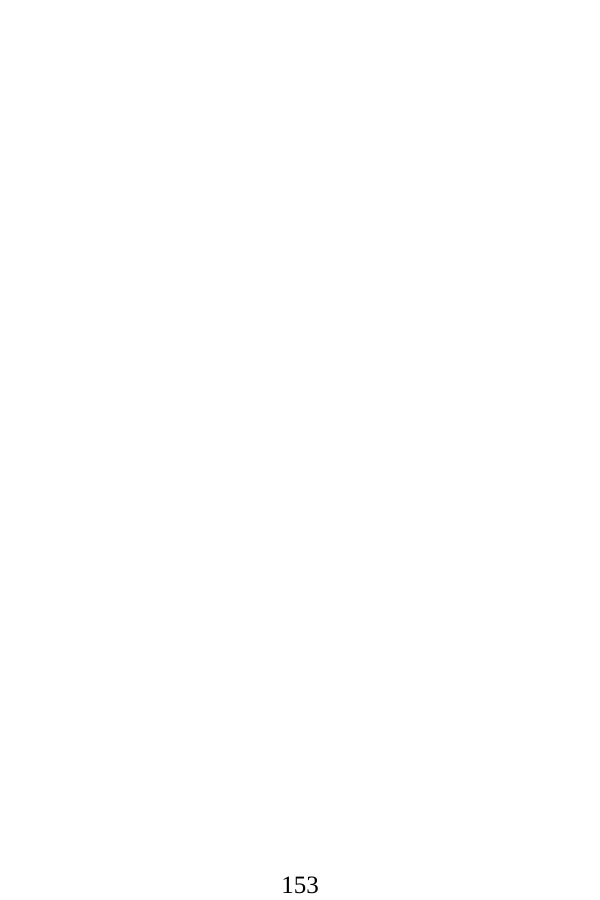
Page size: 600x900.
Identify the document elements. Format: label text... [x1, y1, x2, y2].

text VII.VII [37, 469, 562, 492]
text I drank a coffee in the hammock while watching critters roam the back garden. Erica had made a little bowl out of a piece of wood and was talking about what flutes she wanted or could possibly take to Europe, if any. We were talking about drinking at the Brew Pump and I suggested she might like hop [37, 696, 562, 832]
text ——Epilogue—— [37, 37, 562, 60]
text I am all kinds of crazy. For one, I didn’t even change the roman numeral from VI to VII when the month switched from June to July. I drove myself practically nuts last night trying to create all kinds of at-home journal bindings. While some have slight promise in terms of look and feel, the only one that holds the promise of being continually useable is the Moleskin without a cover. [37, 83, 562, 264]
text I woke at 11 to a text from Sunny saying she would be in town on Monday. I went downstairs and made a coffee. Erica asked how my experiments had gone, and, when I said failures all around, she was very shocked and wanted to know more. “I don’t even remember,” I said. [37, 514, 562, 651]
text I said, “Eh, I’ll show them to you later.” [37, 673, 562, 696]
text “You don’t remember??” [37, 651, 562, 673]
text The cover was so stiff and inflexible that it started pointing off in a ridiculous direction and made the book look like it wasn’t even shut. I’m not sure what else to write about my night. There was lots of printing and pasting and tearing and stapling. I had a very brief interaction with Hannah, drank a couple hop waters, ate some cheese, smoked some weed and stayed up very late. [37, 264, 562, 446]
